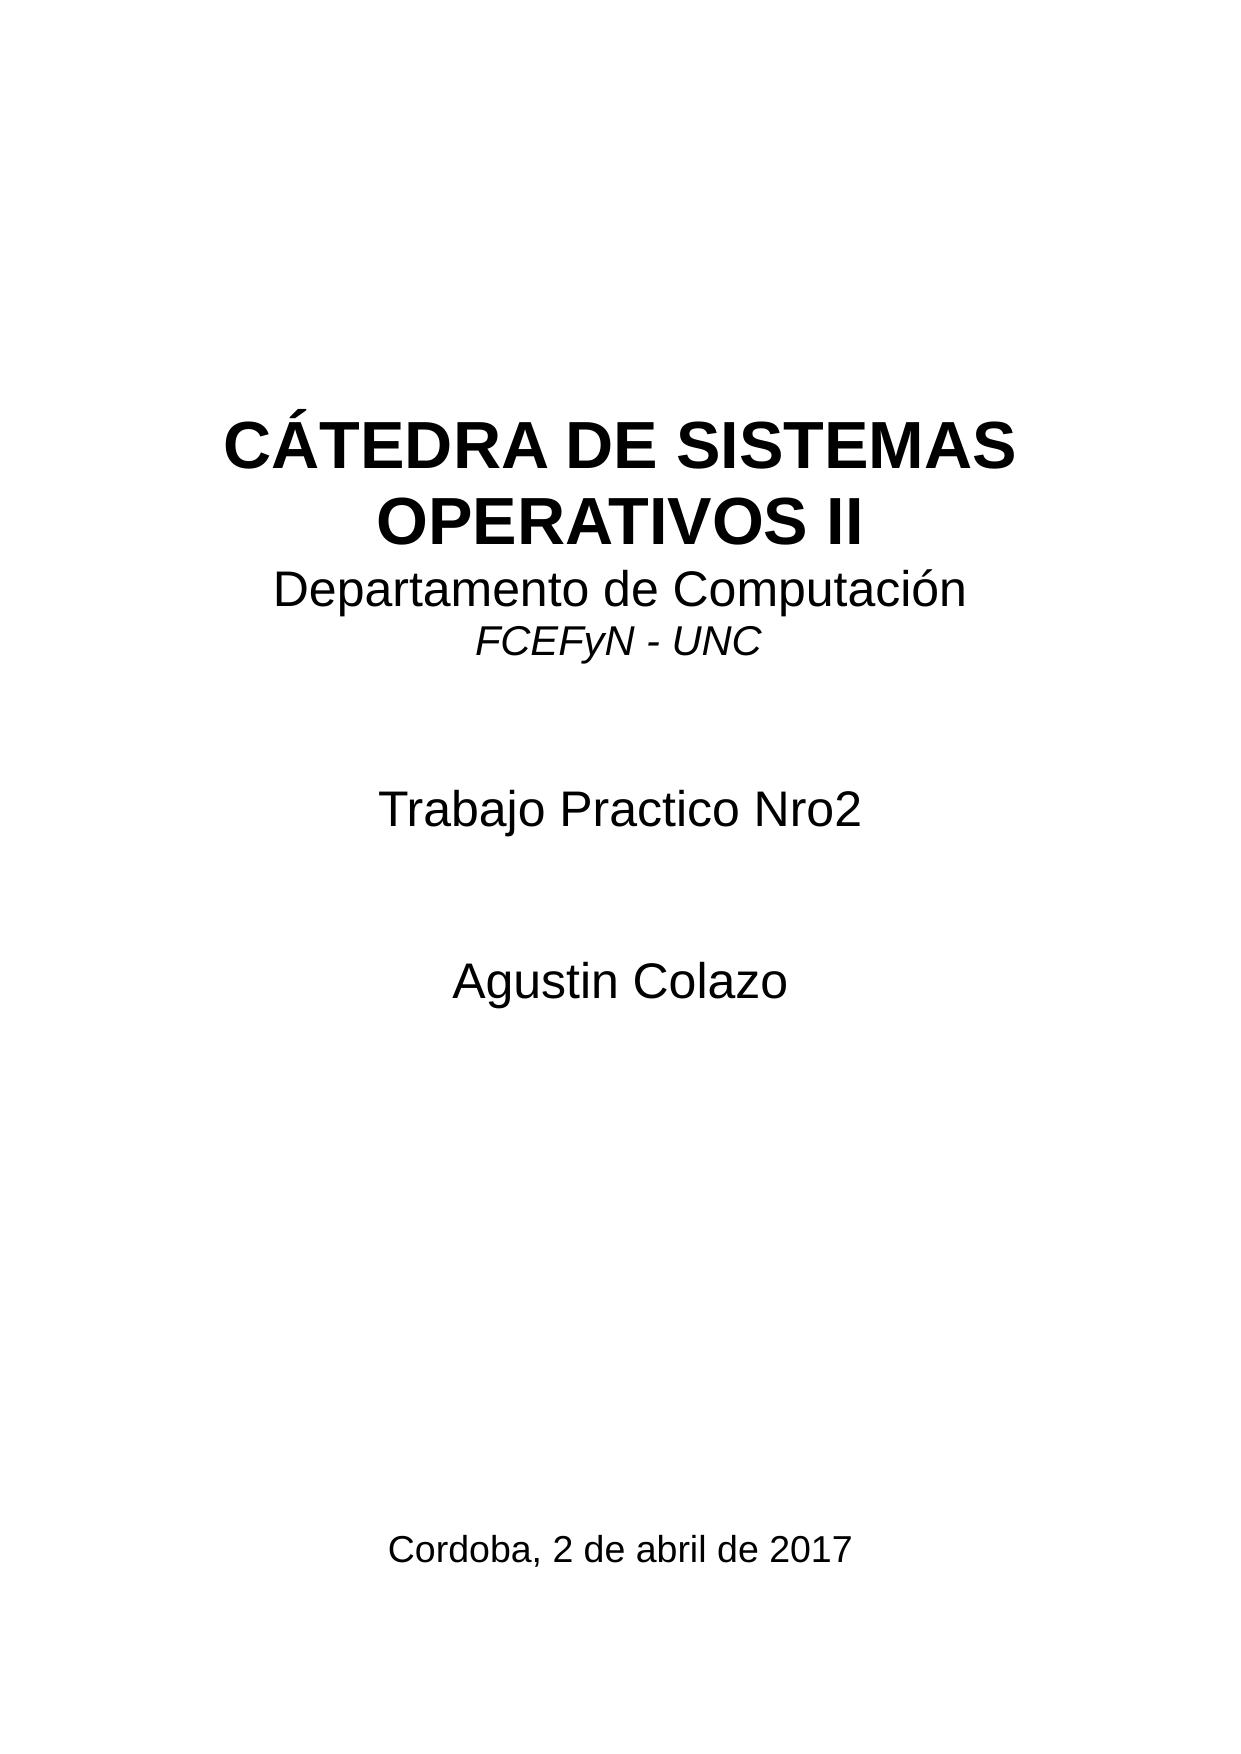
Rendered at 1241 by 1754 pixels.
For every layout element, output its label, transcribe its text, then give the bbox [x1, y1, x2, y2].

text CÁTEDRA DE SISTEMAS OPERATIVOS II [118, 406, 1122, 559]
text Trabajo Practico Nro2 [118, 779, 1122, 837]
text Agustin Colazo [118, 952, 1122, 1009]
text Cordoba, 2 de abril de 2017 [118, 1527, 1122, 1570]
text FCEFyN - UNC [118, 616, 1122, 664]
text Departamento de Computación [118, 559, 1122, 616]
